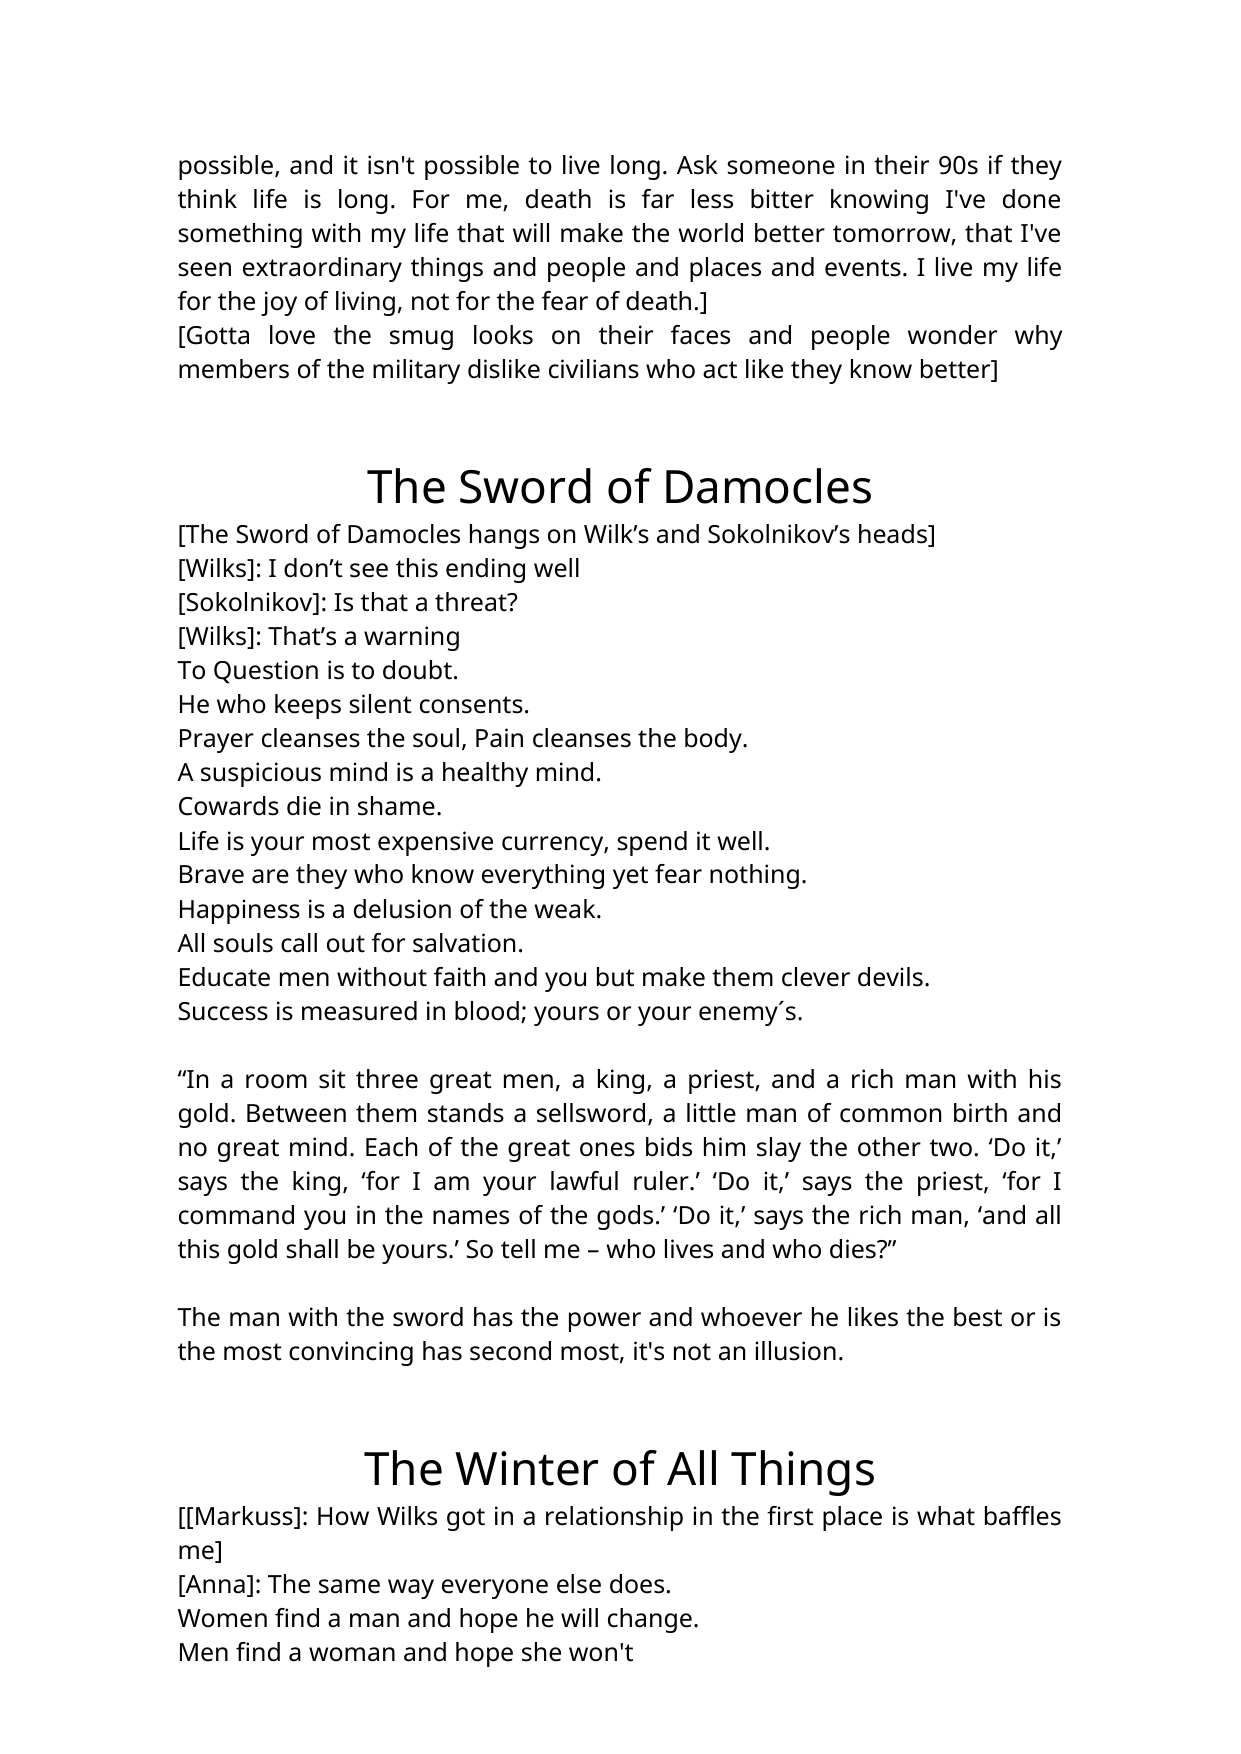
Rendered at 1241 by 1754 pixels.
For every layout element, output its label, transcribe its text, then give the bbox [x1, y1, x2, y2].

text He who keeps silent consents. [177, 687, 1063, 721]
text Brave are they who know everything yet fear nothing. [177, 857, 1063, 891]
text [Gotta love the smug looks on their faces and people wonder why members of the military dislike civilians who act like they know better] [177, 318, 1063, 386]
text Men find a woman and hope she won't [177, 1635, 1063, 1669]
text Prayer cleanses the soul, Pain cleanses the body. [177, 721, 1063, 755]
text “In a room sit three great men, a king, a priest, and a rich man with his gold. Between them stands a sellsword, a little man of common birth and no great mind. Each of the great ones bids him slay the other two. ‘Do it,’ says the king, ‘for I am your lawful ruler.’ ‘Do it,’ says the priest, ‘for I command you in the names of the gods.’ ‘Do it,’ says the rich man, ‘and all this gold shall be yours.’ So tell me – who lives and who dies?” [177, 1062, 1063, 1266]
text [Wilks]: That’s a warning [177, 619, 1063, 653]
text All souls call out for salvation. [177, 925, 1063, 959]
text To Question is to doubt. [177, 653, 1063, 687]
text [[Markuss]: How Wilks got in a relationship in the first place is what baffles me] [177, 1499, 1063, 1567]
text [The Sword of Damocles hangs on Wilk’s and Sokolnikov’s heads] [177, 517, 1063, 551]
text Happiness is a delusion of the weak. [177, 891, 1063, 925]
text Cowards die in shame. [177, 789, 1063, 823]
text Success is measured in blood; yours or your enemy´s. [177, 993, 1063, 1027]
subtitle The Winter of All Things [177, 1436, 1063, 1499]
text A suspicious mind is a healthy mind. [177, 755, 1063, 789]
text Life is your most expensive currency, spend it well. [177, 823, 1063, 857]
text [Wilks]: I don’t see this ending well [177, 551, 1063, 585]
text [Anna]: The same way everyone else does. [177, 1567, 1063, 1601]
text possible, and it isn't possible to live long. Ask someone in their 90s if they think life is long. For me, death is far less bitter knowing I've done something with my life that will make the world better tomorrow, that I've seen extraordinary things and people and places and events. I live my life for the joy of living, not for the fear of death.] [177, 148, 1063, 318]
subtitle The Sword of Damocles [177, 454, 1063, 517]
text The man with the sword has the power and whoever he likes the best or is the most convincing has second most, it's not an illusion. [177, 1300, 1063, 1368]
text Women find a man and hope he will change. [177, 1601, 1063, 1635]
text Educate men without faith and you but make them clever devils. [177, 959, 1063, 993]
text [Sokolnikov]: Is that a threat? [177, 585, 1063, 619]
